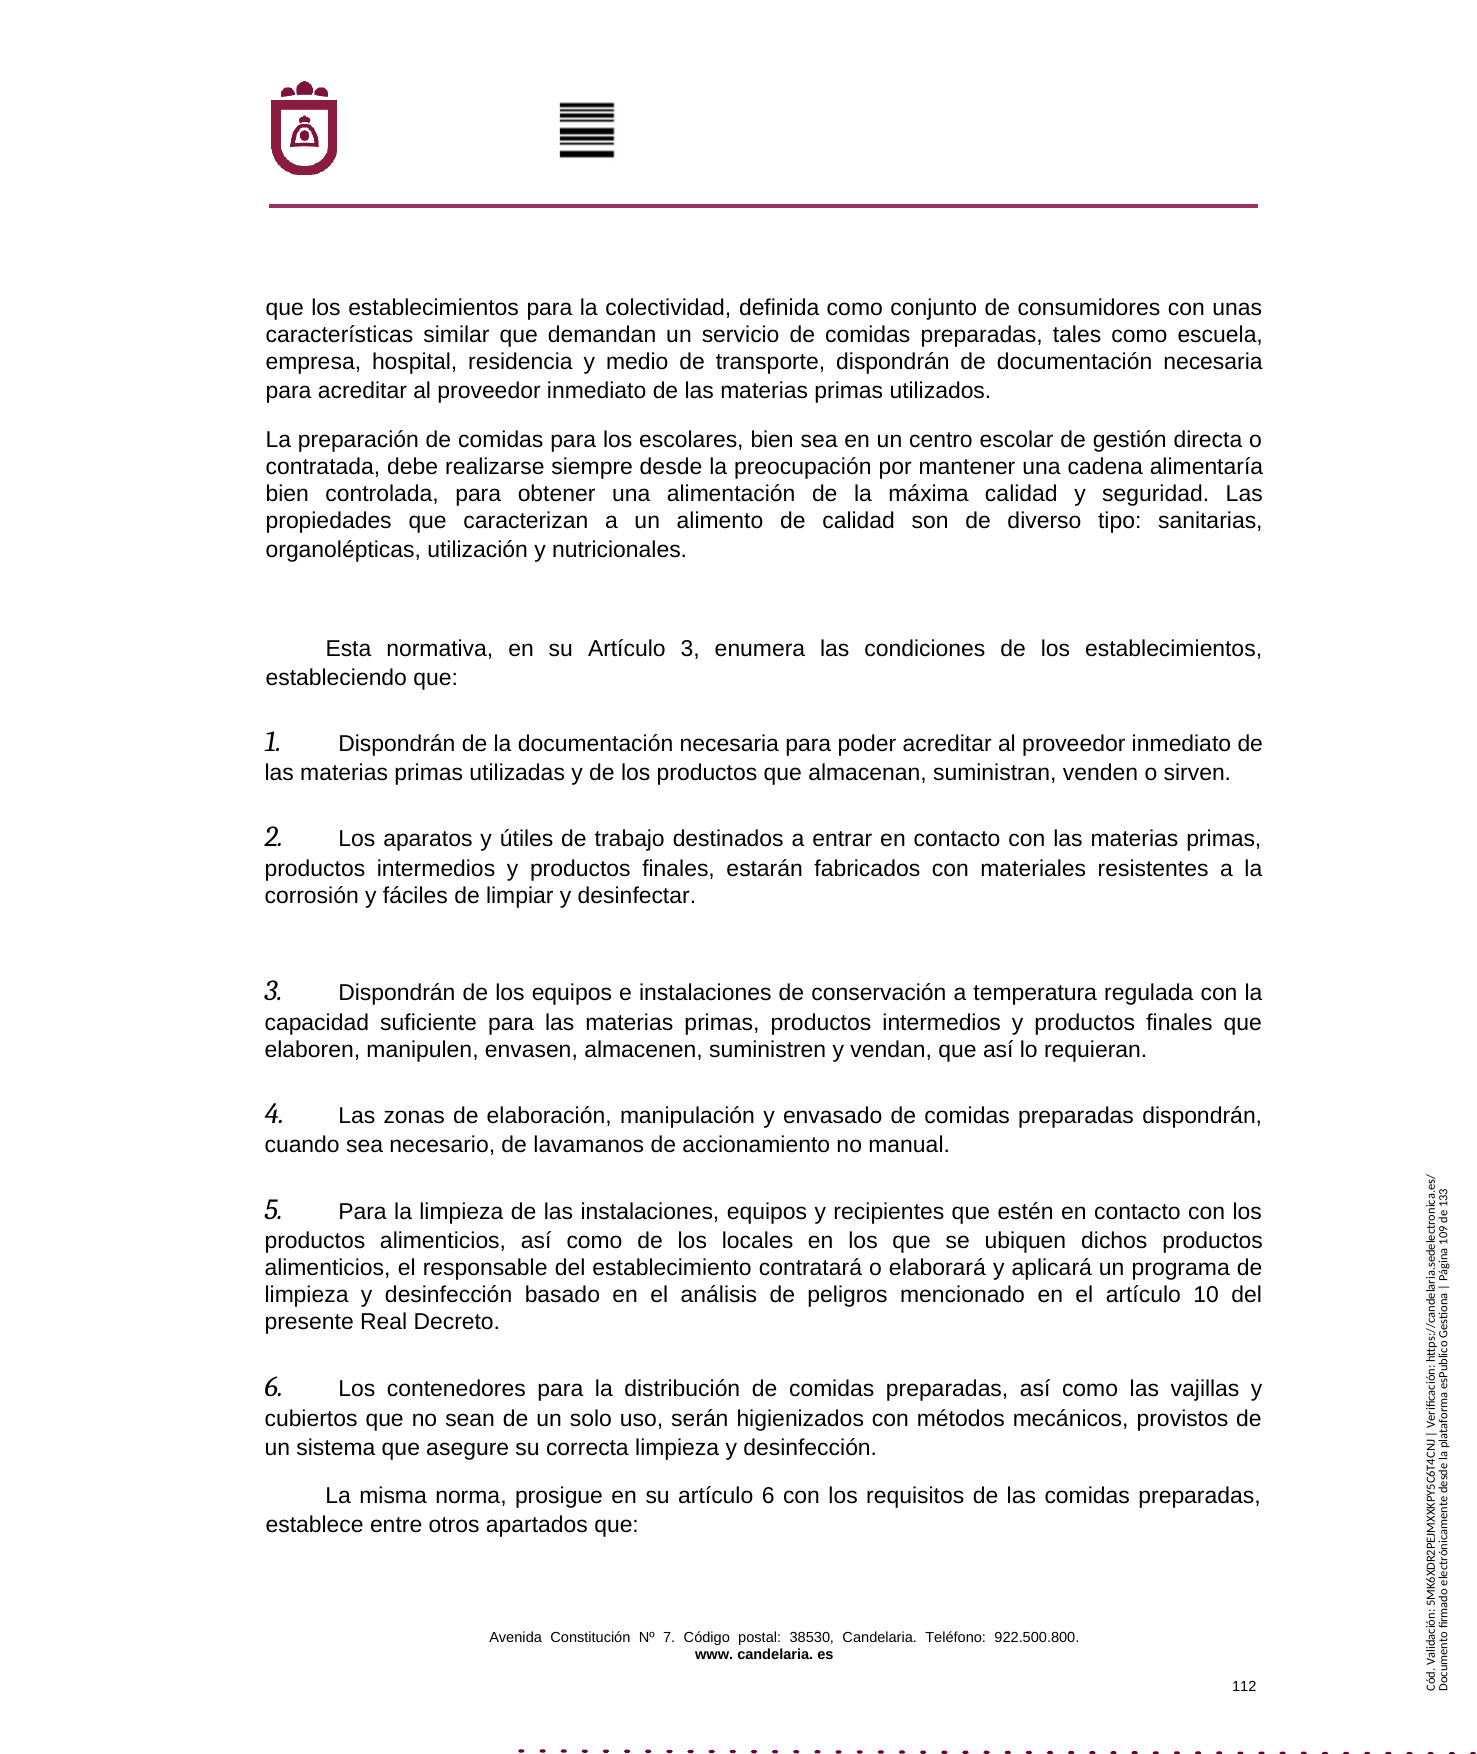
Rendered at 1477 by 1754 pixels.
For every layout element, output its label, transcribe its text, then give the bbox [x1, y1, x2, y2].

list Para la limpieza de las instalaciones, equipos y recipientes que estén en contacto con los productos alimenticios, así como de los locales en los que se ubiquen dichos productos alimenticios, el responsable del establecimiento contratará o elaborará y aplicará un programa de limpieza y desinfección basado en el análisis de peligros mencionado en el artículo 10 del presente Real Decreto. [264, 1193, 1263, 1335]
list Los contenedores para la distribución de comidas preparadas, así como las vajillas y cubiertos que no sean de un solo uso, serán higienizados con métodos mecánicos, provistos de un sistema que asegure su correcta limpieza y desinfección. [264, 1371, 1263, 1461]
text Esta normativa, en su Artículo 3, enumera las condiciones de los establecimientos, estableciendo que: [265, 635, 1263, 691]
text La preparación de comidas para los escolares, bien sea en un centro escolar de gestión directa o contratada, debe realizarse siempre desde la preocupación por mantener una cadena alimentaría bien controlada, para obtener una alimentación de la máxima calidad y seguridad. Las propiedades que caracterizan a un alimento de calidad son de diverso tipo: sanitarias, organolépticas, utilización y nutricionales. [265, 426, 1263, 563]
text que los establecimientos para la colectividad, definida como conjunto de consumidores con unas características similar que demandan un servicio de comidas preparadas, tales como escuela, empresa, hospital, residencia y medio de transporte, dispondrán de documentación necesaria para acreditar al proveedor inmediato de las materias primas utilizados. [265, 294, 1263, 404]
list Dispondrán de los equipos e instalaciones de conservación a temperatura regulada con la capacidad suficiente para las materias primas, productos intermedios y productos finales que elaboren, manipulen, envasen, almacenen, suministren y vendan, que así lo requieran. [264, 974, 1263, 1062]
list Las zonas de elaboración, manipulación y envasado de comidas preparadas dispondrán, cuando sea necesario, de lavamanos de accionamiento no manual. [264, 1097, 1263, 1158]
list Los aparatos y útiles de trabajo destinados a entrar en contacto con las materias primas, productos intermedios y productos finales, estarán fabricados con materiales resistentes a la corrosión y fáciles de limpiar y desinfectar. [264, 821, 1263, 908]
text La misma norma, prosigue en su artículo 6 con los requisitos de las comidas preparadas, establece entre otros apartados que: [265, 1482, 1263, 1538]
list Dispondrán de la documentación necesaria para poder acreditar al proveedor inmediato de las materias primas utilizadas y de los productos que almacenan, suministran, venden o sirven. [264, 725, 1263, 785]
